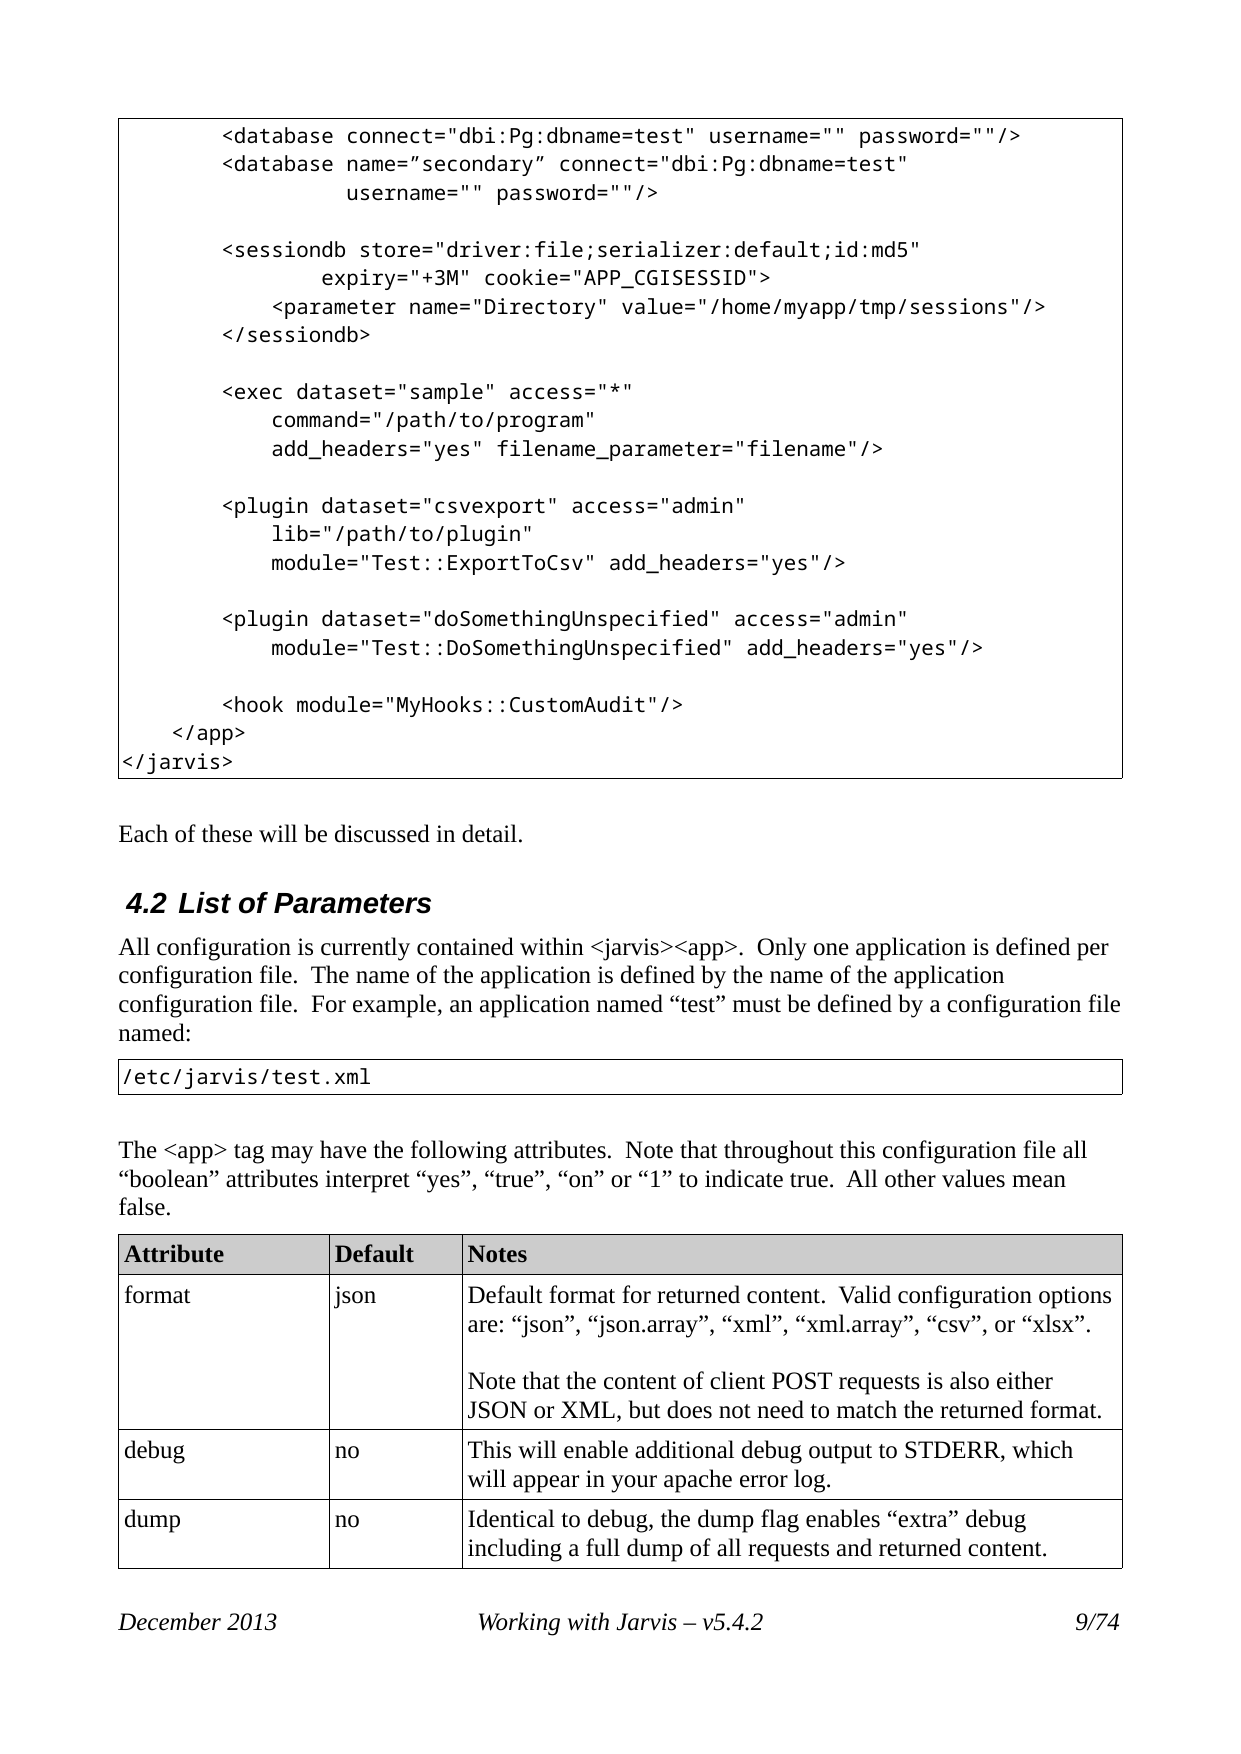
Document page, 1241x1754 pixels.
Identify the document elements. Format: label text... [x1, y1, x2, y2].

text All configuration is currently contained within <jarvis><app>. Only one application is defined per configuration file. The name of the application is defined by the name of the application configuration file. For example, an application named “test” must be defined by a configuration file named: [118, 932, 1122, 1047]
text Each of these will be discussed in detail. [118, 819, 1122, 848]
subtitle List of Parameters [118, 886, 1122, 919]
text </sessiondb> [119, 317, 1122, 349]
text module="Test::DoSomethingUnspecified" add_headers="yes"/> [119, 630, 1122, 661]
table_cell This will enable additional debug output to STDERR, which will appear in your apache error log. [463, 1430, 1122, 1498]
text module="Test::ExportToCsv" add_headers="yes"/> [119, 545, 1122, 576]
text <exec dataset="sample" access="*" [119, 374, 1122, 402]
table_cell json [330, 1275, 462, 1429]
text <plugin dataset="doSomethingUnspecified" access="admin" [119, 602, 1122, 630]
table_header Notes [463, 1235, 1122, 1274]
text <database name=”secondary” connect="dbi:Pg:dbname=test" username="" password=""/> [119, 147, 1122, 206]
text <hook module="MyHooks::CustomAudit"/> [119, 687, 1122, 715]
text The <app> tag may have the following attributes. Note that throughout this configuration file all “boolean” attributes interpret “yes”, “true”, “on” or “1” to indicate true. All other values mean false. [118, 1135, 1122, 1221]
table_cell debug [119, 1430, 329, 1498]
table_cell no [330, 1430, 462, 1498]
text <parameter name="Directory" value="/home/myapp/tmp/sessions"/> [119, 289, 1122, 317]
table_cell Default format for returned content. Valid configuration options are: “json”, “json.array”, “xml”, “xml.array”, “csv”, or “xlsx”. Note that the content of client POST requests is also either JSON or XML, but does not need to match the returned format. [463, 1275, 1122, 1429]
text <database connect="dbi:Pg:dbname=test" username="" password=""/> [119, 119, 1122, 147]
table_cell dump [119, 1500, 329, 1567]
text <sessiondb store="driver:file;serializer:default;id:md5" [119, 232, 1122, 260]
table_header Attribute [119, 1235, 329, 1274]
text <plugin dataset="csvexport" access="admin" [119, 488, 1122, 516]
text add_headers="yes" filename_parameter="filename"/> [119, 431, 1122, 462]
text lib="/path/to/plugin" [119, 516, 1122, 545]
text command="/path/to/program" [119, 402, 1122, 431]
text </jarvis> [119, 744, 1122, 778]
table_cell no [330, 1500, 462, 1567]
text </app> [119, 715, 1122, 744]
table_header Default [330, 1235, 462, 1274]
text expiry="+3M" cookie="APP_CGISESSID"> [119, 260, 1122, 289]
table_cell format [119, 1275, 329, 1429]
text /etc/jarvis/test.xml [119, 1060, 1122, 1094]
table_cell Identical to debug, the dump flag enables “extra” debug including a full dump of all requests and returned content. [463, 1500, 1122, 1567]
